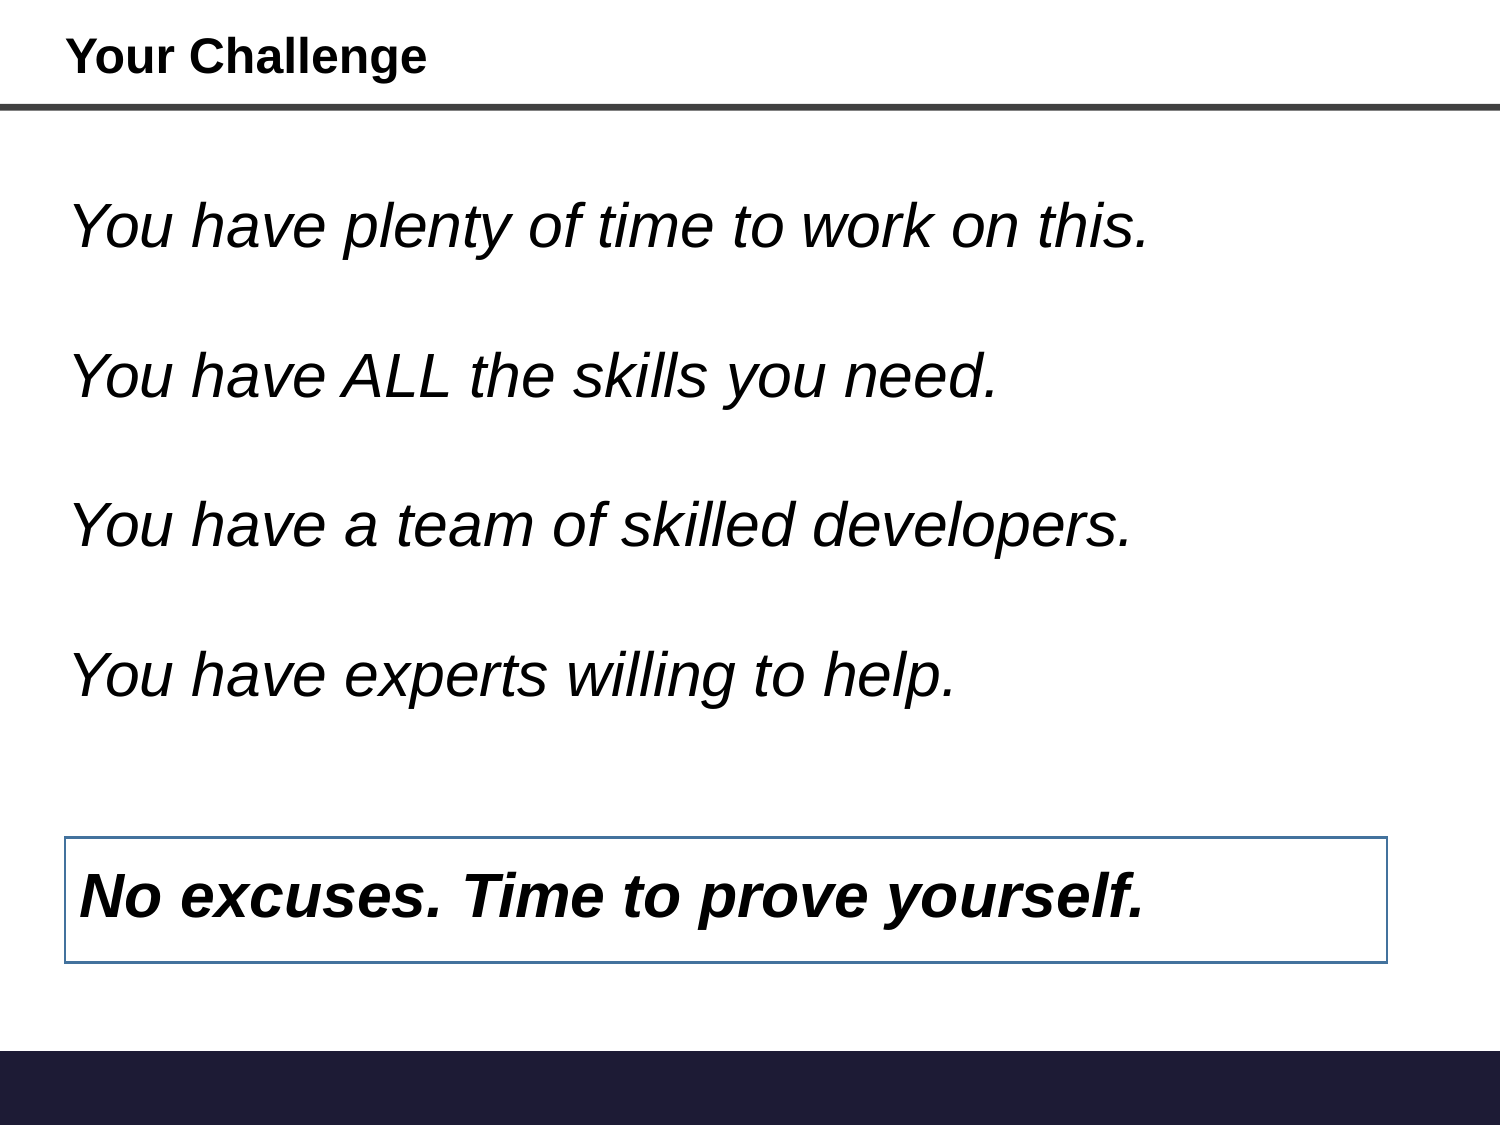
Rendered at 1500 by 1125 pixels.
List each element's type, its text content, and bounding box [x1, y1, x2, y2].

text_box You have plenty of time to work on this. You have ALL the skills you need. You have a team of skilled developers. You have experts willing to help. [52, 177, 1421, 717]
text_box Your Challenge [49, 16, 1163, 91]
text_box No excuses. Time to prove yourself. [66, 847, 1225, 938]
